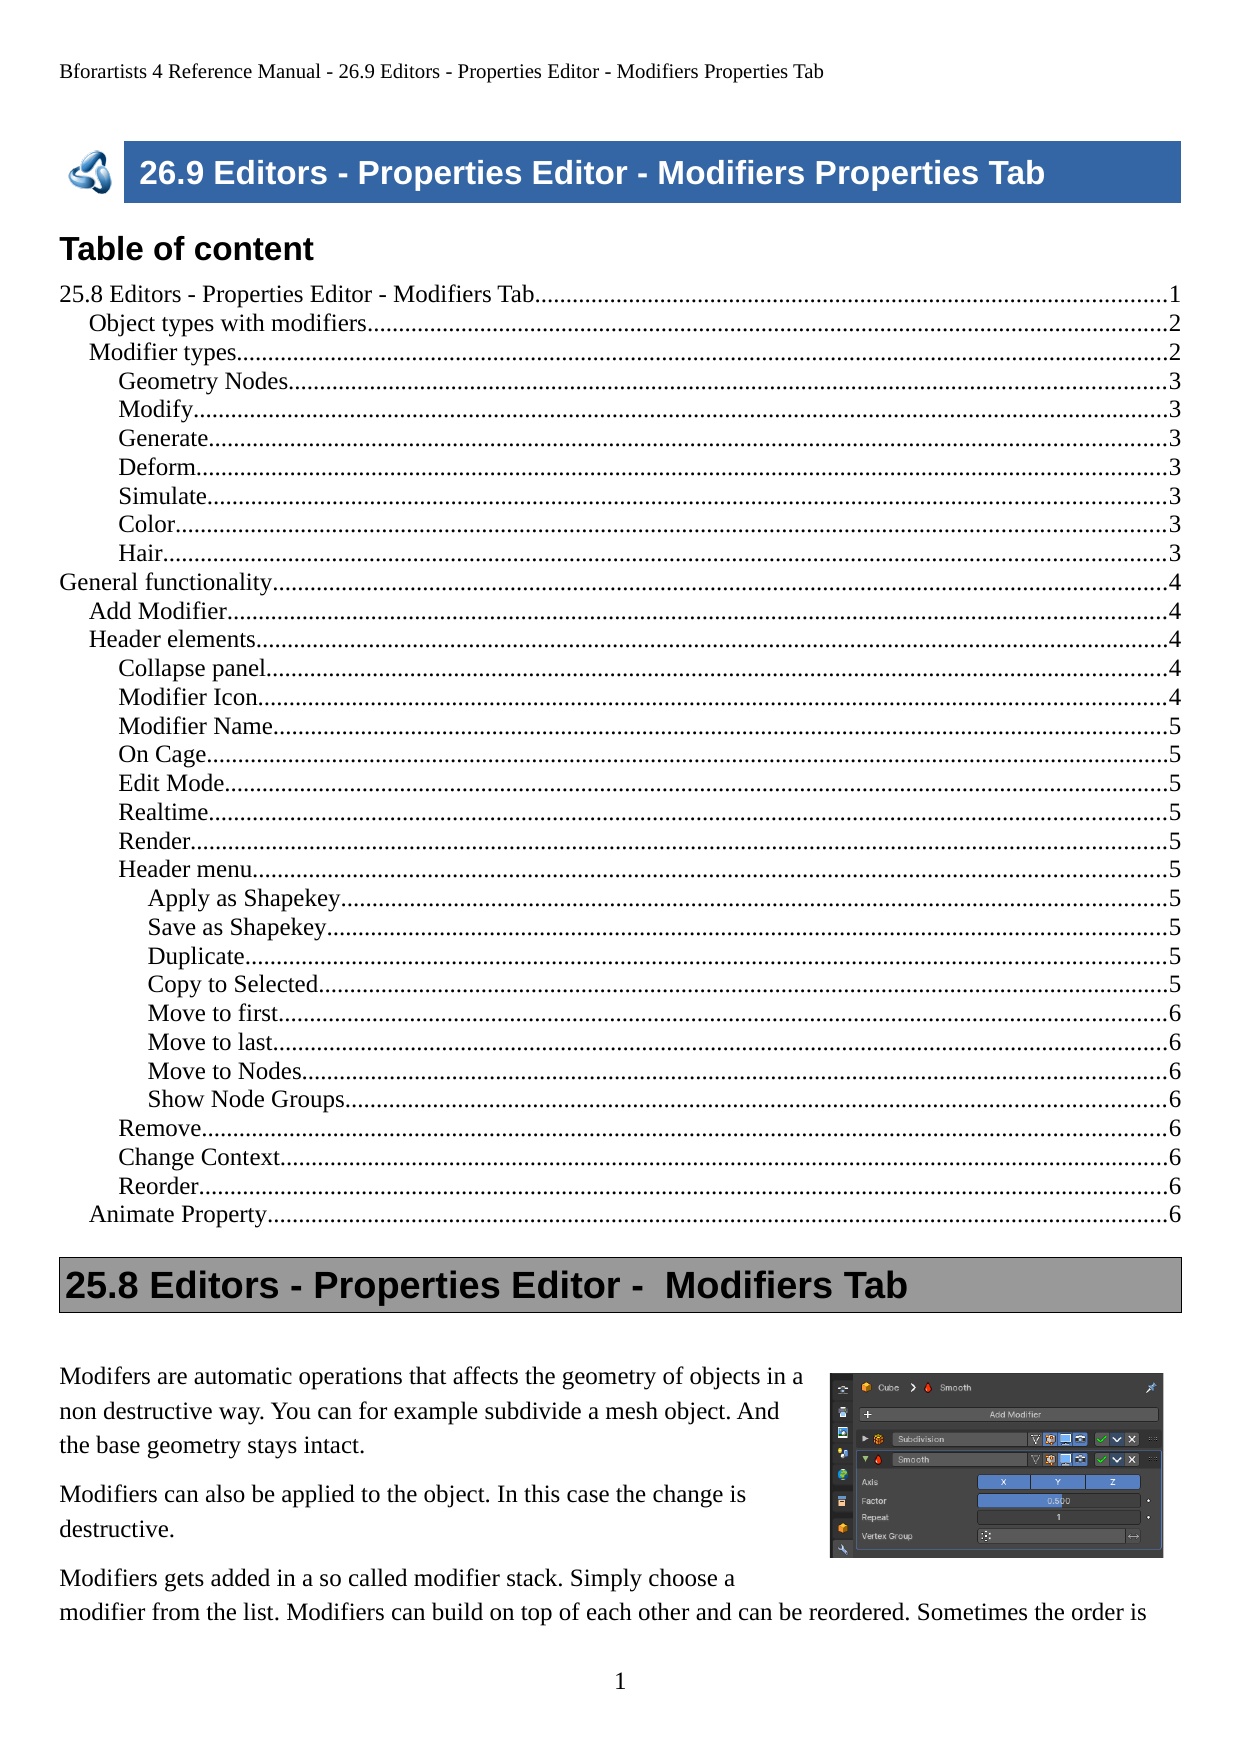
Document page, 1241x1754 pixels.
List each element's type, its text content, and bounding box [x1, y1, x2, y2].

text Move to Nodes 6 [147, 1056, 1181, 1084]
text Reorder 6 [118, 1171, 1181, 1199]
text Copy to Selected 5 [147, 969, 1181, 998]
text Remove 6 [118, 1113, 1181, 1142]
text Header menu 5 [118, 854, 1181, 883]
text Change Context 6 [118, 1142, 1181, 1171]
text General functionality 4 [59, 567, 1181, 596]
text Modifiers gets added in a so called modifier stack. Simply choose a modifier from the list. Modifiers can build on top of each other and can be reordered. Sometimes the order is [59, 1563, 1181, 1626]
text Modifier Name 5 [118, 711, 1181, 739]
text Save as Shapekey 5 [147, 912, 1181, 941]
text Realtime 5 [118, 797, 1181, 826]
text Show Node Groups 6 [147, 1084, 1181, 1113]
picture [65, 147, 114, 197]
text Geometry Nodes 3 [118, 366, 1181, 394]
text Header elements 4 [88, 624, 1181, 653]
text Render 5 [118, 826, 1181, 854]
text Edit Mode 5 [118, 768, 1181, 797]
text Modifers are automatic operations that affects the geometry of objects in a non destructive way. You can for example subdivide a mesh object. And the base geometry stays intact. [59, 1361, 1181, 1459]
text Animate Property 6 [88, 1199, 1181, 1228]
text Collapse panel 4 [118, 653, 1181, 682]
text Apply as Shapekey 5 [147, 883, 1181, 912]
text Modifier types 2 [88, 337, 1181, 366]
text Object types with modifiers 2 [88, 308, 1181, 337]
text On Cage 5 [118, 739, 1181, 768]
picture [829, 1373, 1164, 1558]
table_header [59, 141, 124, 203]
text Duplicate 5 [147, 941, 1181, 969]
text 25.8 Editors - Properties Editor - Modifiers Tab 1 [59, 279, 1181, 308]
text Hair 3 [118, 538, 1181, 567]
table_header 26.9 Editors - Properties Editor - Modifiers Properties Tab [124, 141, 1181, 203]
text Simulate 3 [118, 481, 1181, 509]
text Generate 3 [118, 423, 1181, 452]
text Modifier Icon 4 [118, 682, 1181, 711]
text Add Modifier 4 [88, 596, 1181, 624]
table_header 25.8 Editors - Properties Editor - Modifiers Tab [60, 1258, 1181, 1312]
subtitle Table of content [59, 228, 1181, 267]
text Modifiers can also be applied to the object. In this case the change is destructive. [59, 1479, 829, 1543]
text Move to last 6 [147, 1027, 1181, 1056]
text Color 3 [118, 509, 1181, 538]
text Move to first 6 [147, 998, 1181, 1027]
text Deform 3 [118, 452, 1181, 481]
text Modify 3 [118, 394, 1181, 423]
